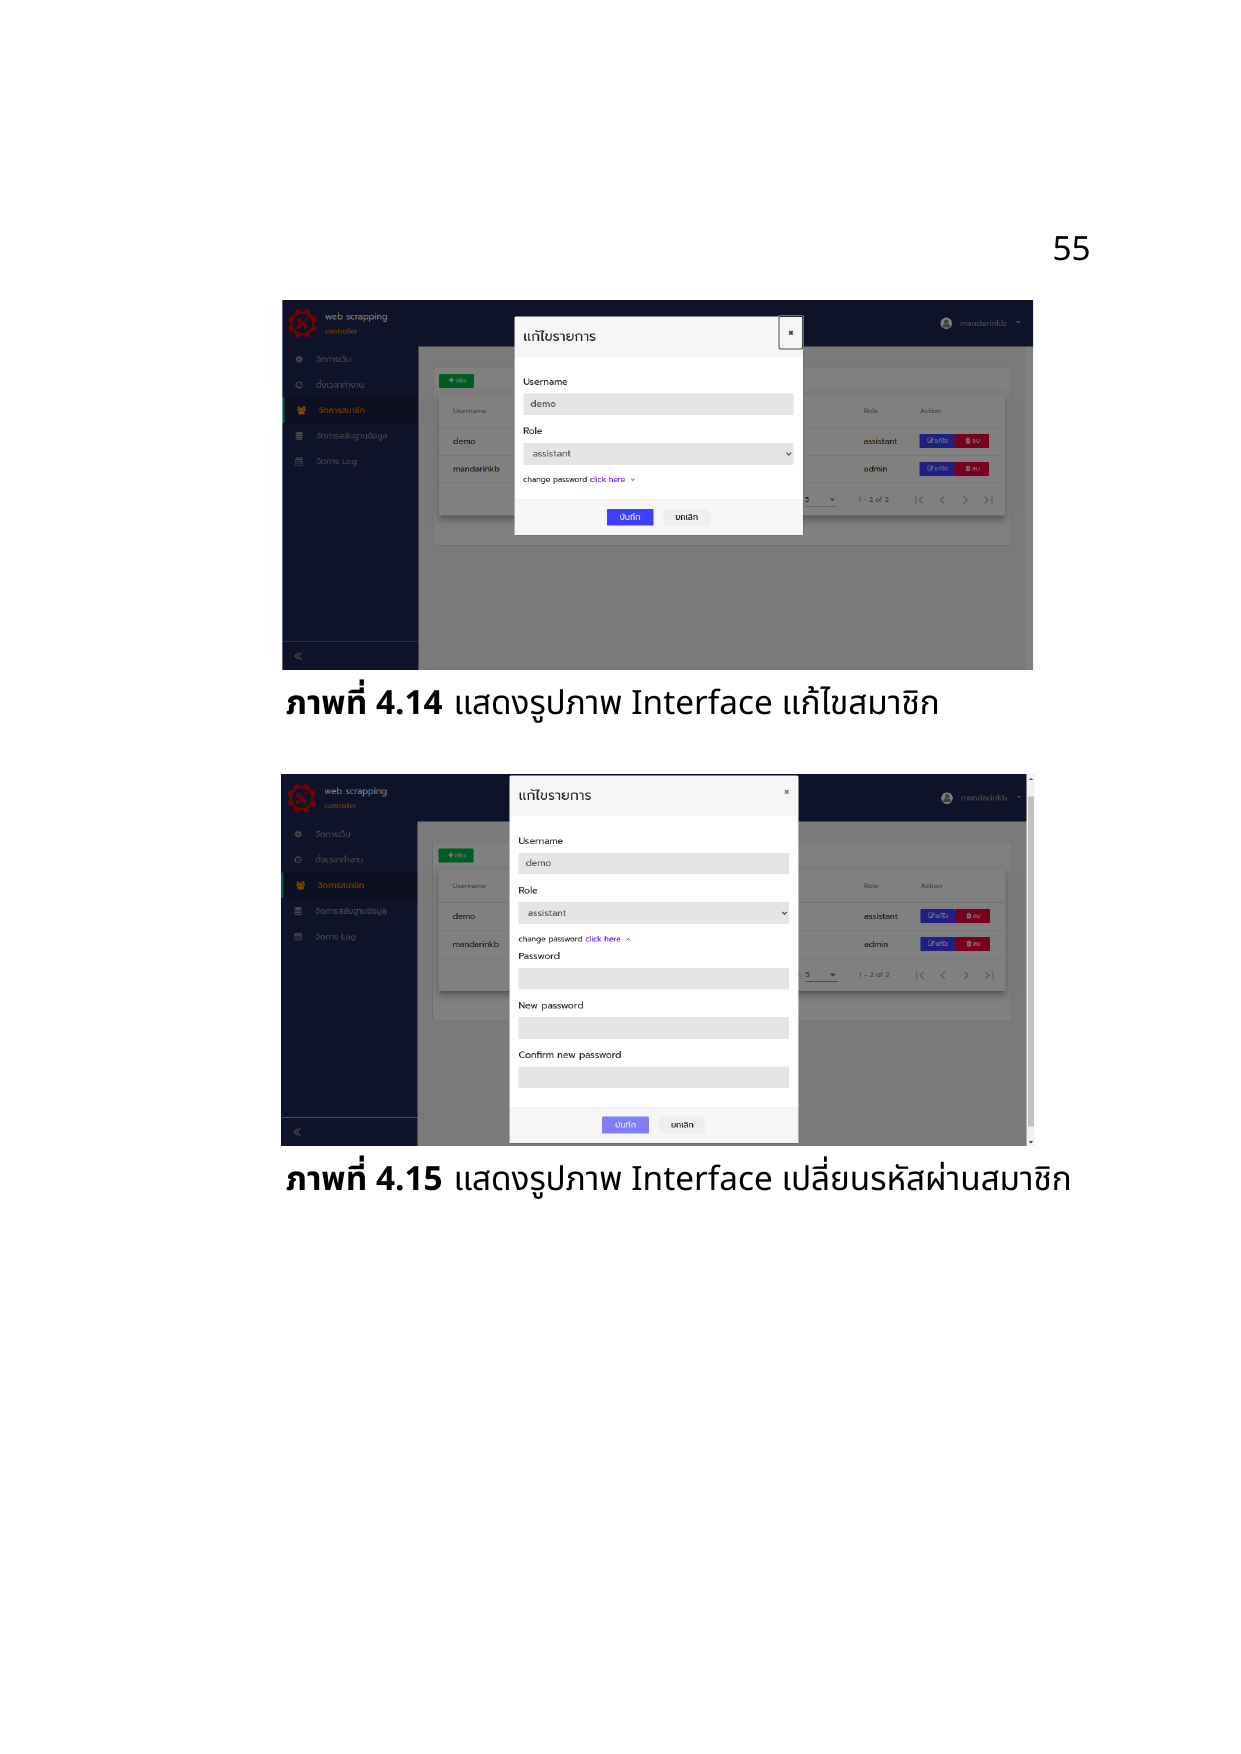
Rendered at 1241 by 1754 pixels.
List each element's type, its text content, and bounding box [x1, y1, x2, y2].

picture [282, 300, 1034, 670]
picture [281, 774, 1035, 1146]
text ภาพที่ 4.14 แสดงรูปภาพ Interface แก้ไขสมาชิก [225, 670, 1091, 729]
text ภาพที่ 4.15 แสดงรูปภาพ Interface เปลี่ยนรหัสผ่านสมาชิก [225, 1146, 1091, 1205]
